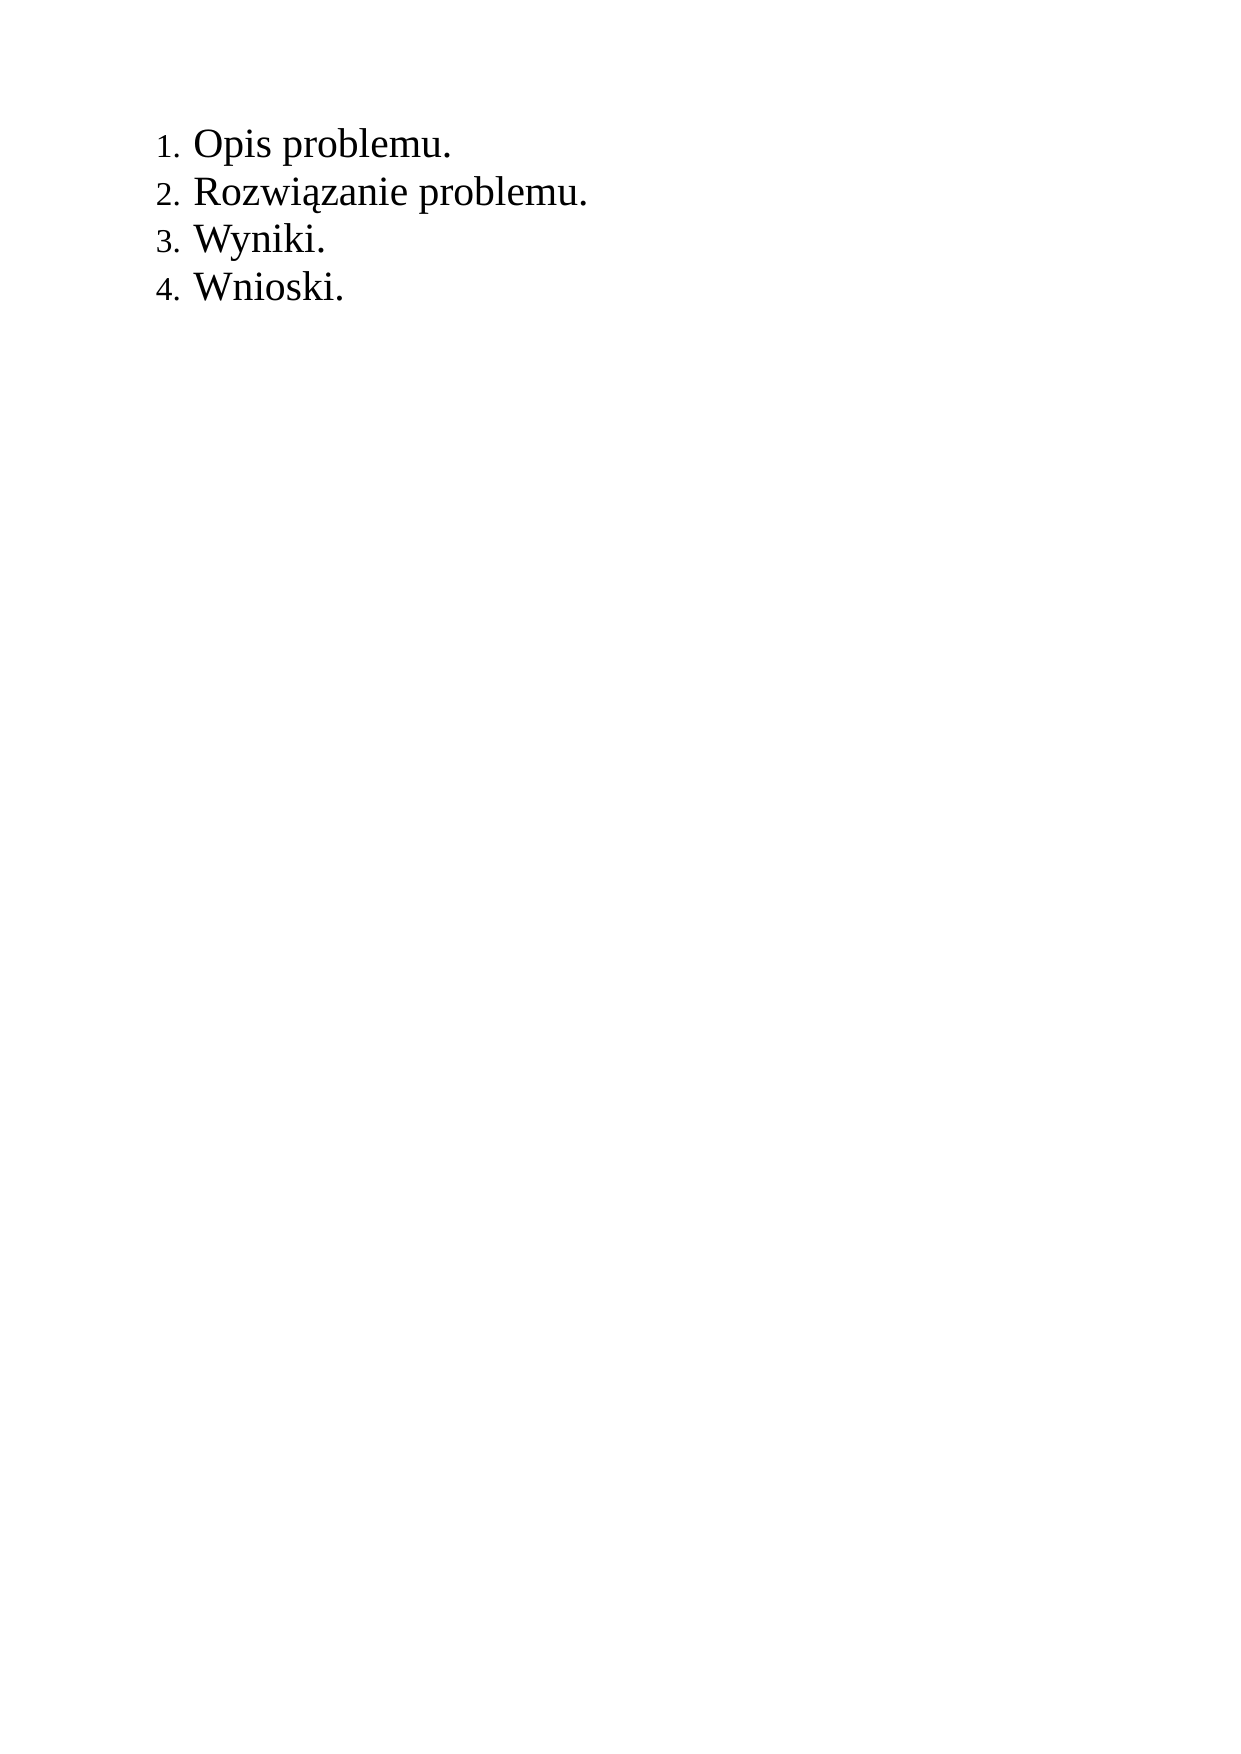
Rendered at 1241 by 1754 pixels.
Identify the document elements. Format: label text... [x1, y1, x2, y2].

list Opis problemu. [156, 118, 1122, 166]
list Wyniki. [156, 214, 1122, 262]
list Rozwiązanie problemu. [156, 166, 1122, 214]
list Wnioski. [156, 262, 1122, 310]
